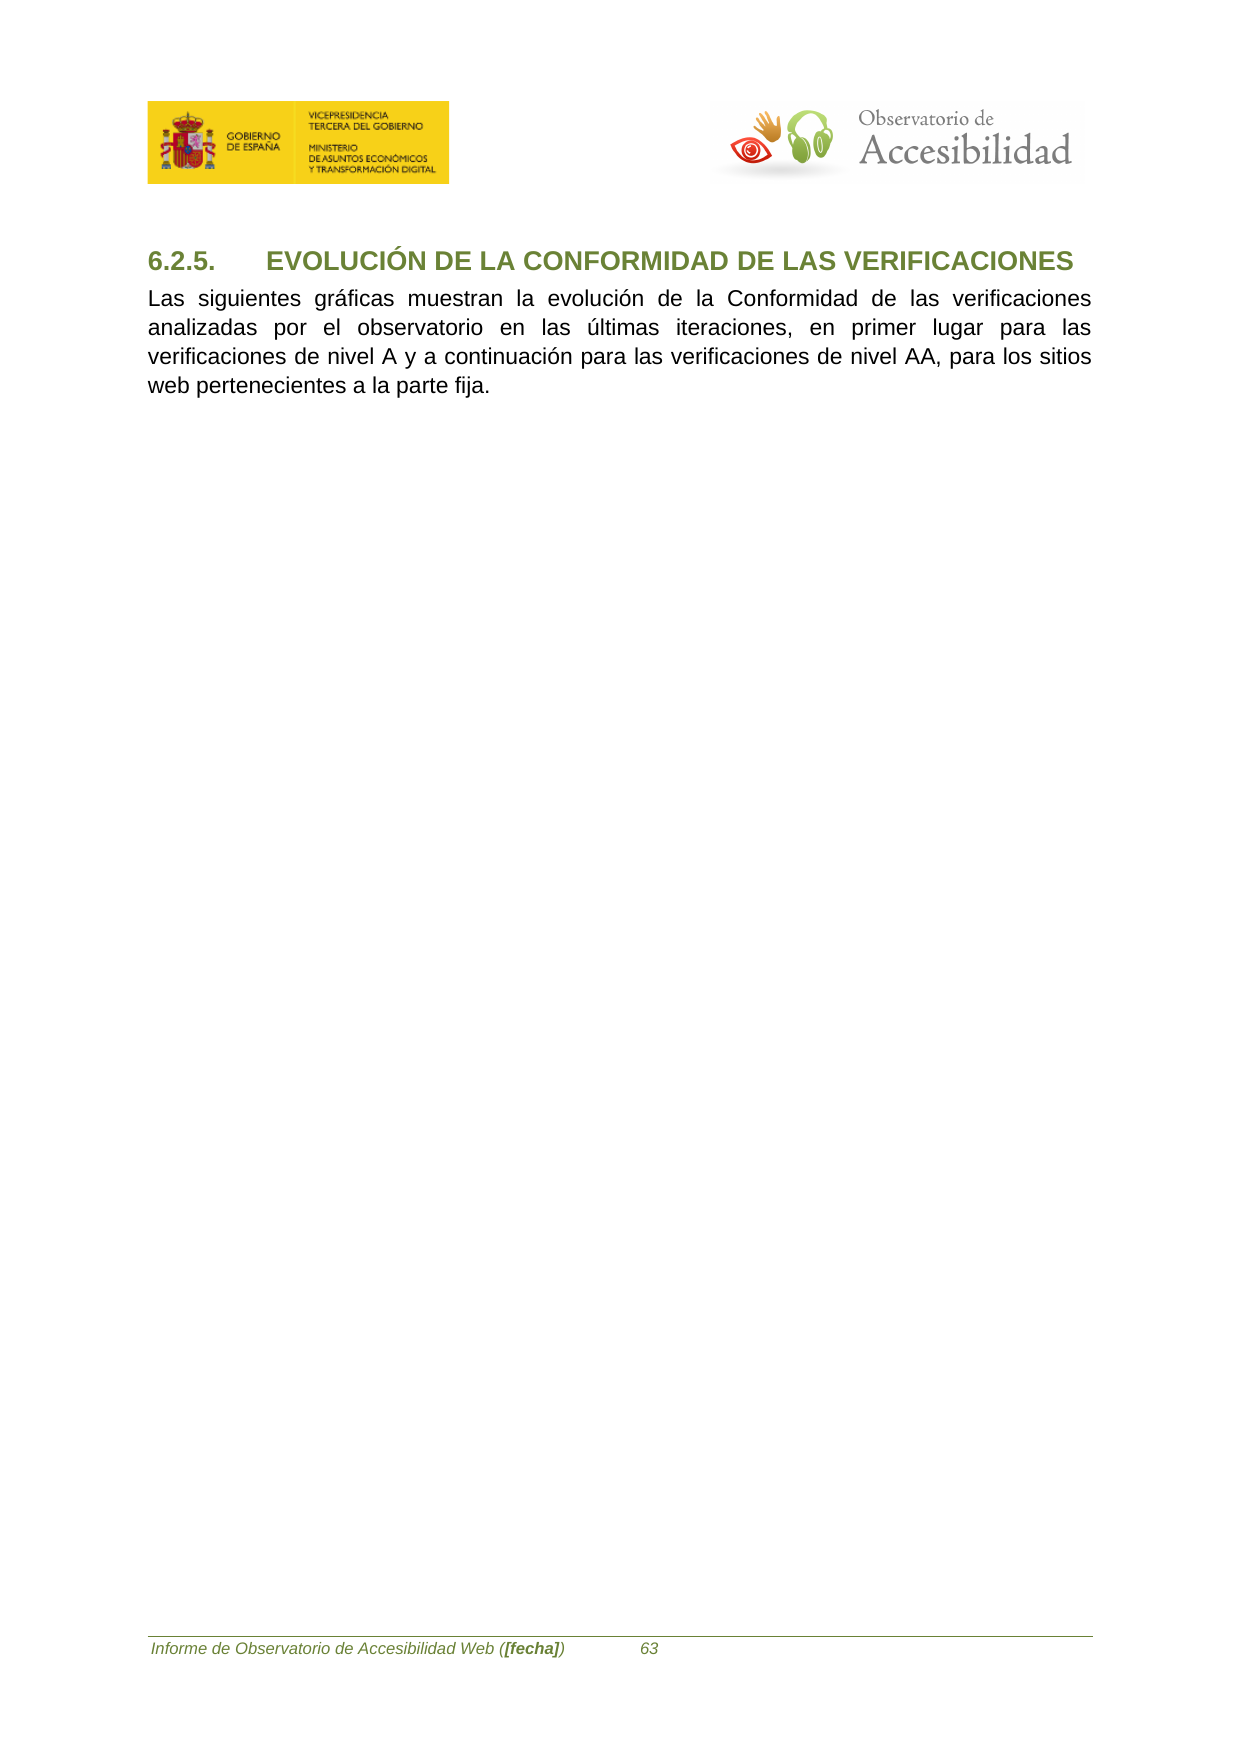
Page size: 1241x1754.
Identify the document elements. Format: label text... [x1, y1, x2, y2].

picture [147, 101, 450, 184]
text Las siguientes gráficas muestran la evolución de la Conformidad de las verificaciones analizadas por el observatorio en las últimas iteraciones, en primer lugar para las verificaciones de nivel A y a continuación para las verificaciones de nivel AA, para los sitios web pertenecientes a la parte fija. [148, 285, 1092, 398]
picture [710, 101, 1086, 184]
subtitle Evolución de la conformidad DE LAS VERIFICACIONES [148, 245, 1092, 276]
